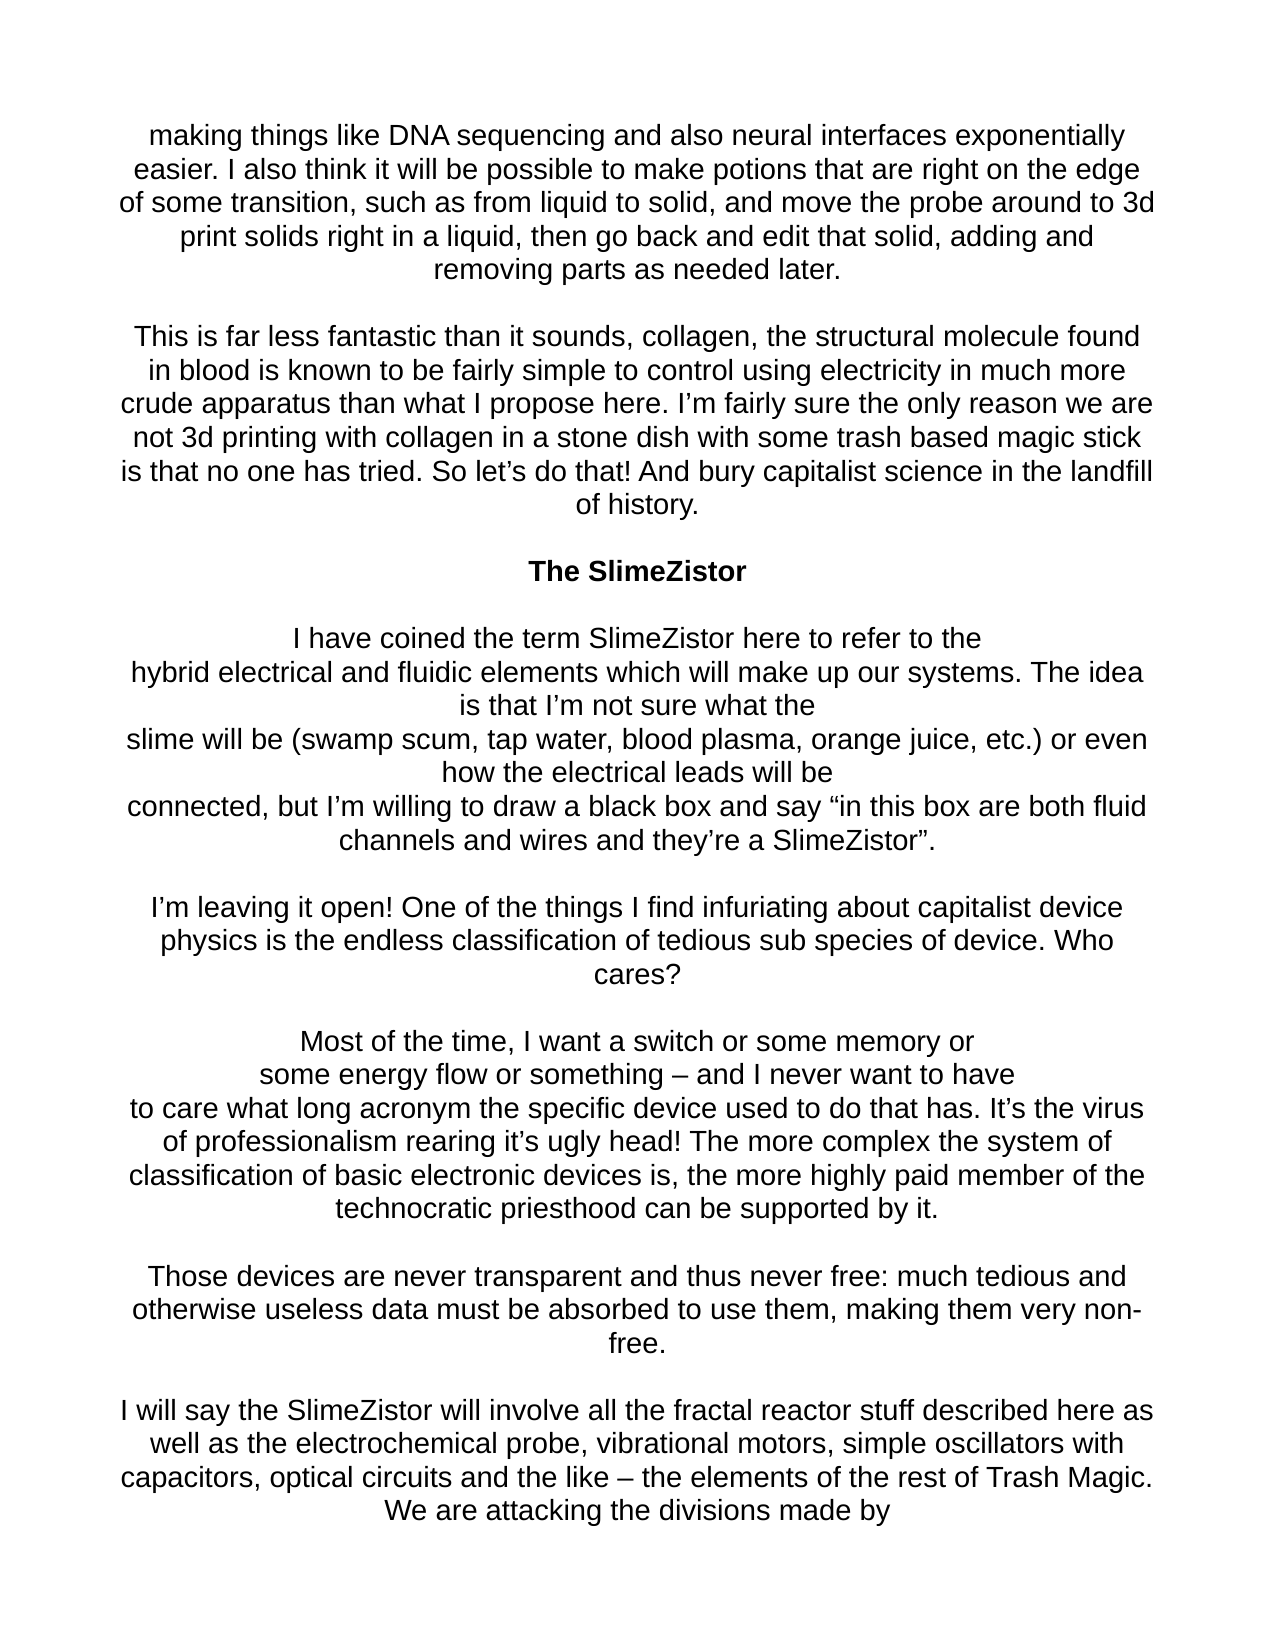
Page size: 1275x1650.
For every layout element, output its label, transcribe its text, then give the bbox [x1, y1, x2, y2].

text making things like DNA sequencing and also neural interfaces exponentially easier. I also think it will be possible to make potions that are right on the edge of some transition, such as from liquid to solid, and move the probe around to 3d print solids right in a liquid, then go back and edit that solid, adding and removing parts as needed later. [118, 118, 1157, 286]
text I have coined the term SlimeZistor here to refer to the [118, 621, 1157, 655]
text slime will be (swamp scum, tap water, blood plasma, orange juice, etc.) or even how the electrical leads will be [118, 722, 1157, 789]
text to care what long acronym the specific device used to do that has. It’s the virus of professionalism rearing it’s ugly head! The more complex the system of classification of basic electronic devices is, the more highly paid member of the technocratic priesthood can be supported by it. [118, 1091, 1157, 1225]
text I’m leaving it open! One of the things I find infuriating about capitalist device physics is the endless classification of tedious sub species of device. Who cares? [118, 889, 1157, 990]
text Most of the time, I want a switch or some memory or [118, 1024, 1157, 1057]
text This is far less fantastic than it sounds, collagen, the structural molecule found in blood is known to be fairly simple to control using electricity in much more crude apparatus than what I propose here. I’m fairly sure the only reason we are not 3d printing with collagen in a stone dish with some trash based magic stick is that no one has tried. So let’s do that! And bury capitalist science in the landfill of history. [118, 319, 1157, 521]
text The SlimeZistor [118, 554, 1157, 588]
text hybrid electrical and fluidic elements which will make up our systems. The idea is that I’m not sure what the [118, 655, 1157, 722]
text I will say the SlimeZistor will involve all the fractal reactor stuff described here as well as the electrochemical probe, vibrational motors, simple oscillators with capacitors, optical circuits and the like – the elements of the rest of Trash Magic. We are attacking the divisions made by [118, 1393, 1157, 1527]
text connected, but I’m willing to draw a black box and say “in this box are both fluid channels and wires and they’re a SlimeZistor”. [118, 789, 1157, 856]
text some energy flow or something – and I never want to have [118, 1057, 1157, 1091]
text Those devices are never transparent and thus never free: much tedious and otherwise useless data must be absorbed to use them, making them very non-free. [118, 1258, 1157, 1359]
